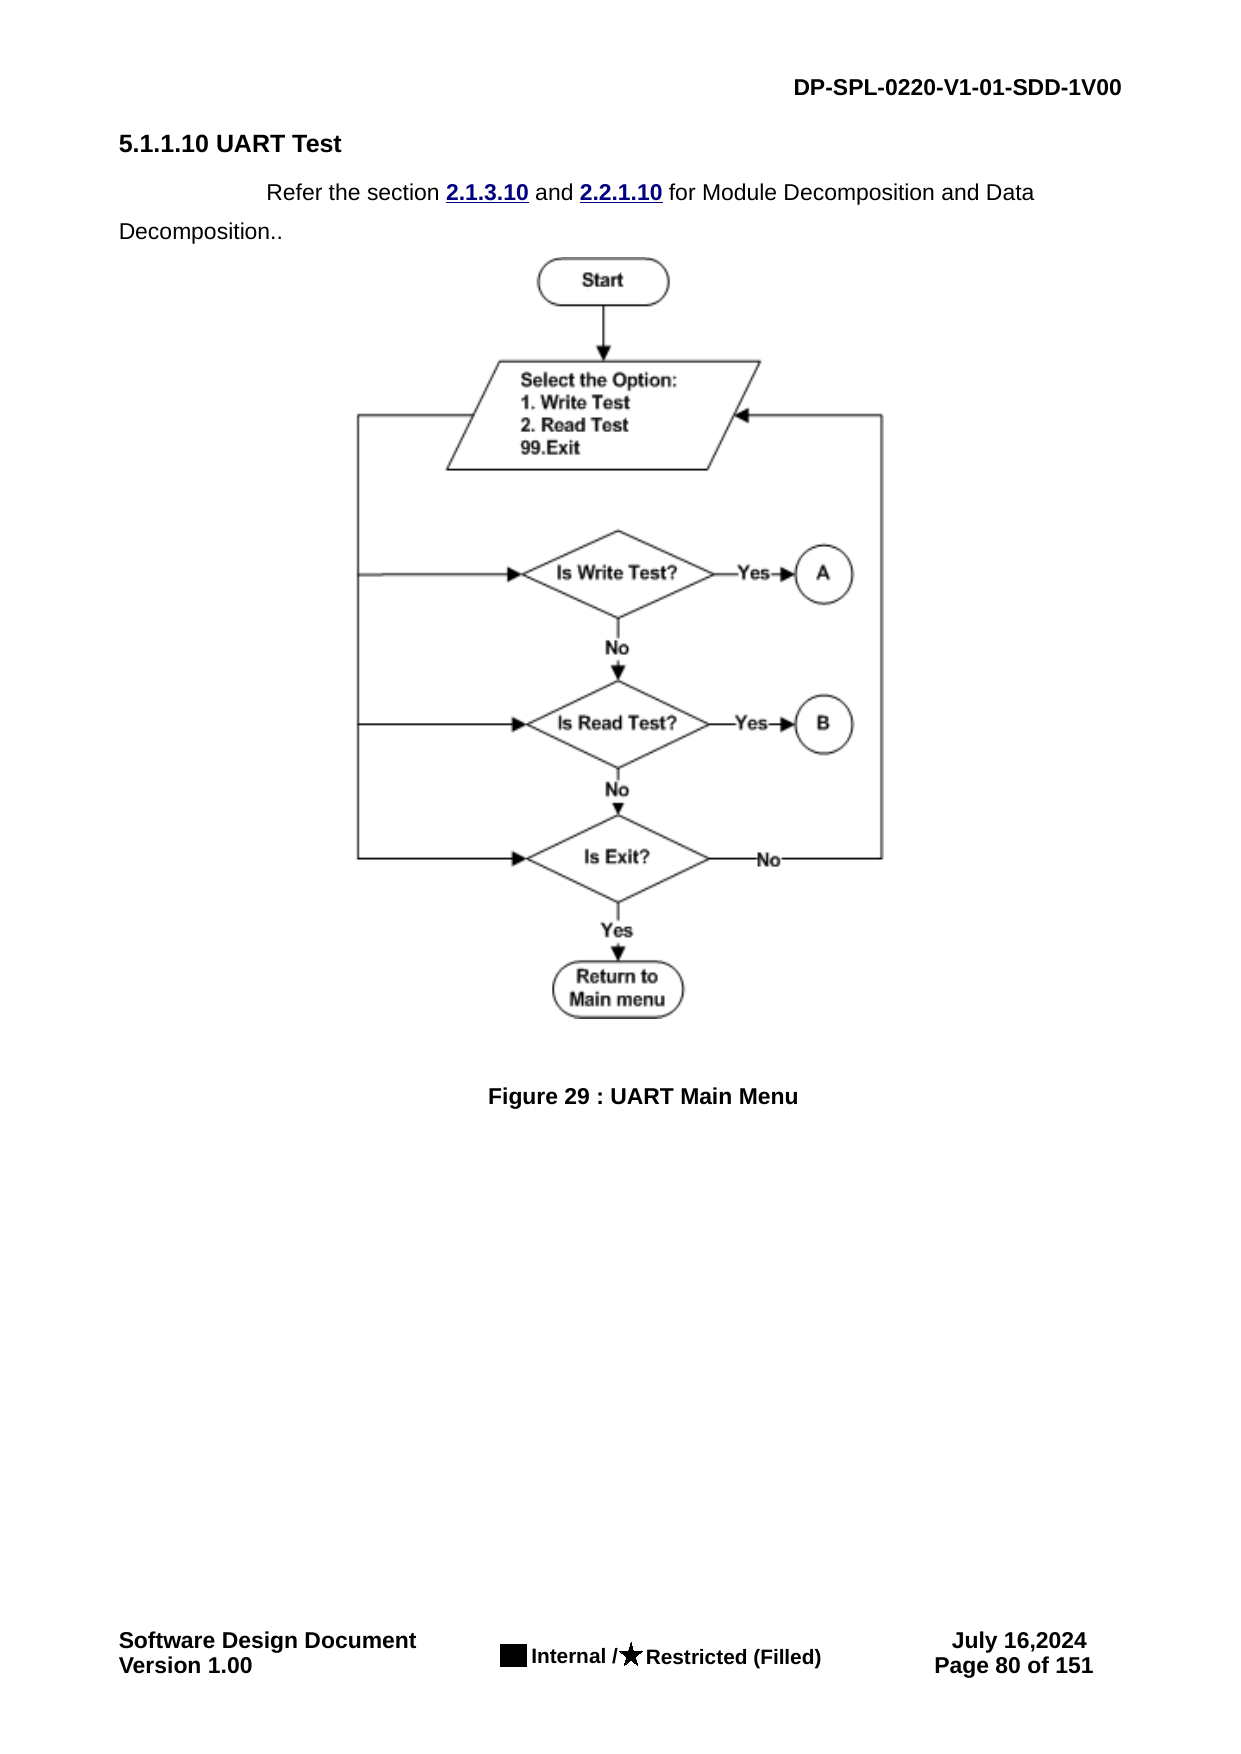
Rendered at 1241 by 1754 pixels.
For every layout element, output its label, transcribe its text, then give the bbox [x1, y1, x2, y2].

subtitle UART Test [118, 129, 1122, 158]
picture [356, 257, 884, 1019]
text Figure 29 : UART Main Menu [118, 1084, 1122, 1109]
text Refer the section 2.1.3.10 and 2.2.1.10 for Module Decomposition and Data Decomposition.. [118, 179, 1122, 245]
